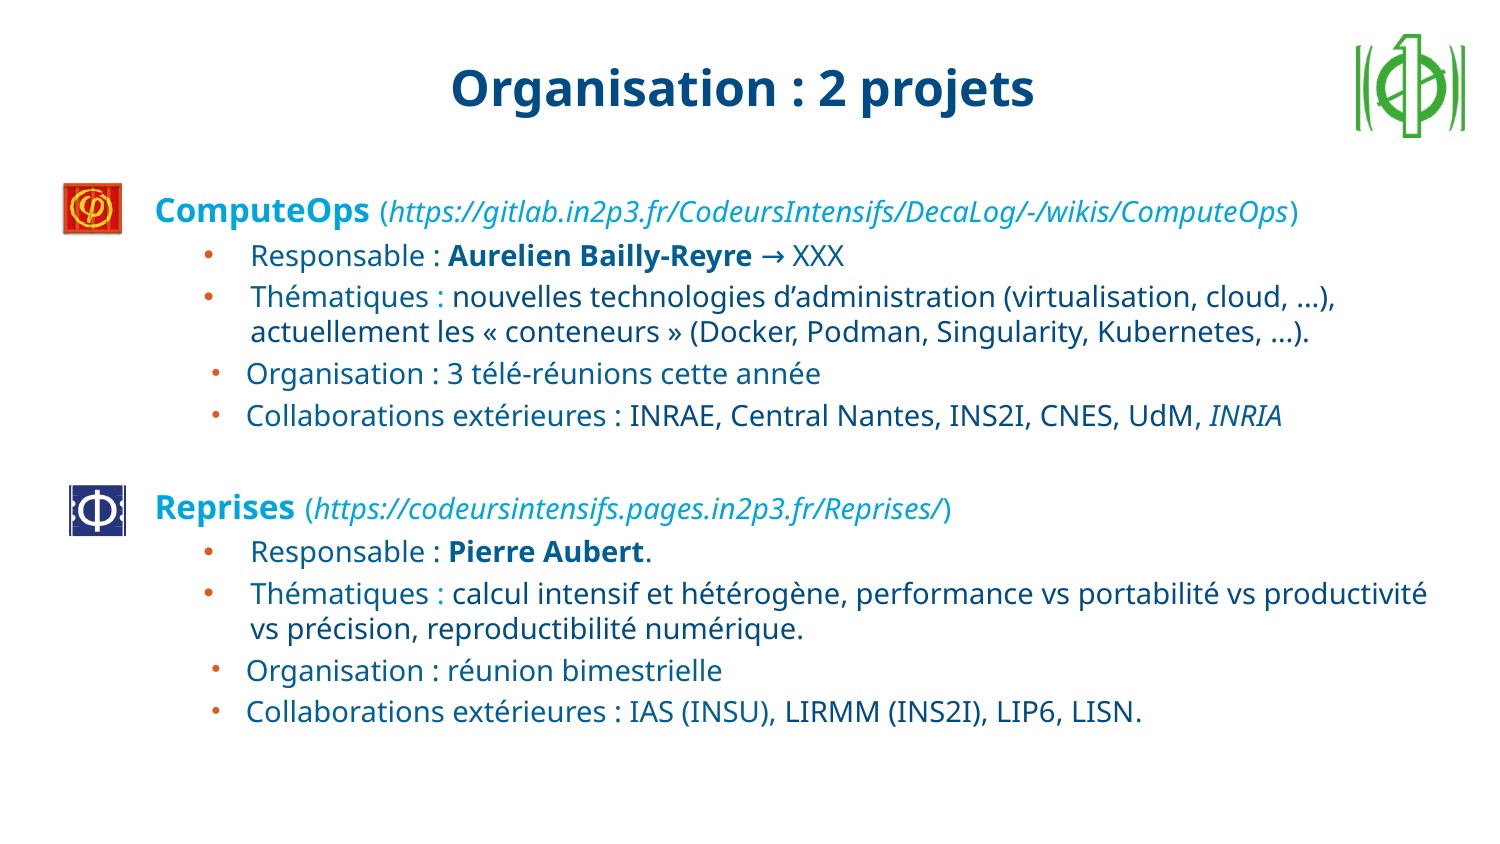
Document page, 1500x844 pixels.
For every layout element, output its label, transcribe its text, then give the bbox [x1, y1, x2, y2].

picture [67, 483, 128, 538]
text_box Organisation : 2 projets [34, 35, 1356, 138]
text_box ComputeOps (https://gitlab.in2p3.fr/CodeursIntensifs/DecaLog/-/wikis/ComputeOps) Responsable : Aurelien Bailly-Reyre → XXX Thématiques : nouvelles technologies d’administration (virtualisation, cloud, …), actuellement les « conteneurs » (Docker, Podman, Singularity, Kubernetes, …). Organisation : 3 télé-réunions cette année Collaborations extérieures : INRAE, Central Nantes, INS2I, CNES, UdM, INRIA Reprises (https://codeursintensifs.pages.in2p3.fr/Reprises/) Responsable : Pierre Aubert. Thématiques : calcul intensif et hétérogène, performance vs portabilité vs productivité vs précision, reproductibilité numérique. Organisation : réunion bimestrielle Collaborations extérieures : IAS (INSU), LIRMM (INS2I), LIP6, LISN. [139, 178, 1455, 808]
picture [1356, 34, 1465, 138]
picture [58, 175, 128, 241]
